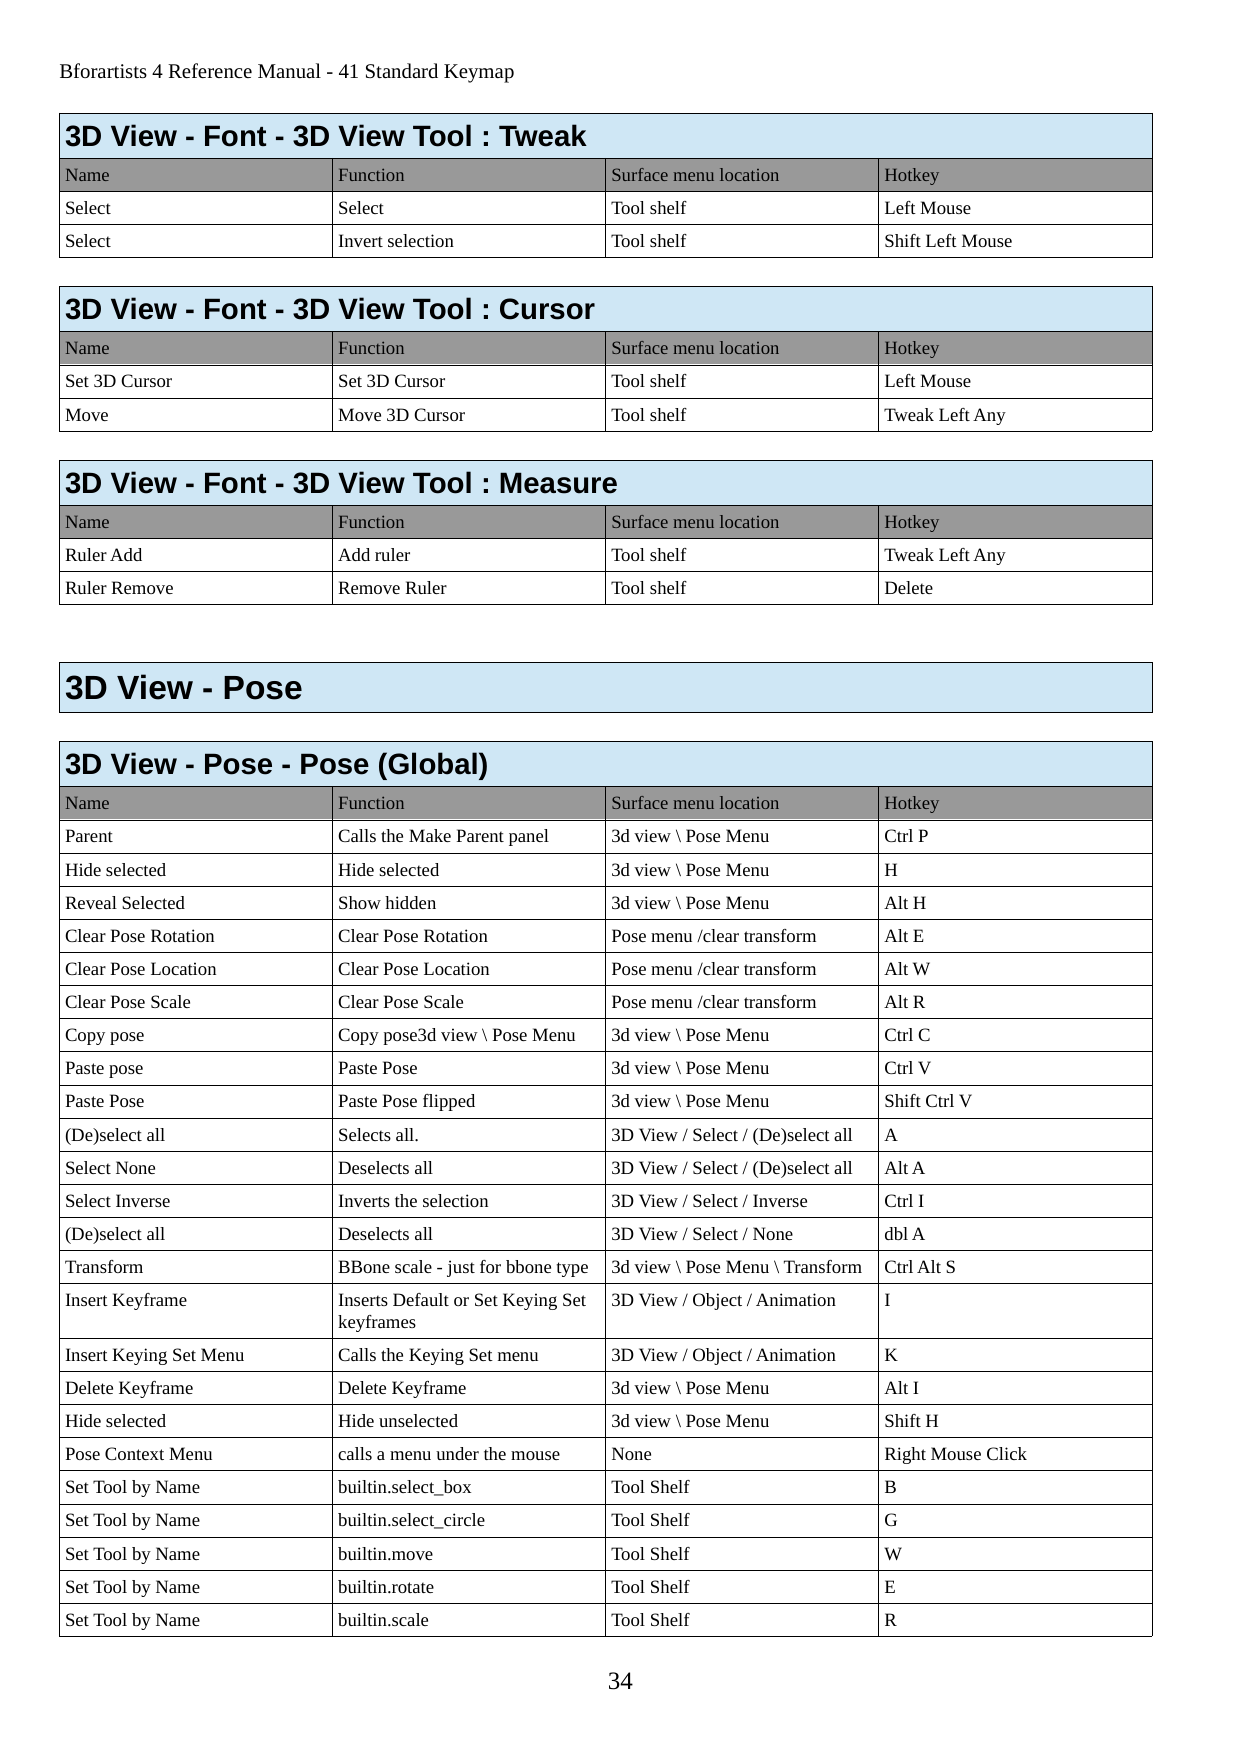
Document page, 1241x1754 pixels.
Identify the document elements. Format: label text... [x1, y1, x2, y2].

table_cell Hide unselected [333, 1405, 605, 1437]
table_cell Parent [60, 821, 332, 853]
table_cell Select Inverse [60, 1185, 332, 1217]
table_cell Delete Keyframe [333, 1372, 605, 1404]
table_cell Left Mouse [879, 366, 1152, 398]
table_cell Clear Pose Rotation [60, 920, 332, 952]
table_cell Pose menu /clear transform [606, 986, 878, 1018]
table_cell Alt H [879, 887, 1152, 919]
table_cell Clear Pose Location [333, 953, 605, 985]
table_cell Ctrl P [879, 821, 1152, 853]
table_cell builtin.scale [333, 1604, 605, 1636]
table_cell builtin.select_box [333, 1471, 605, 1503]
table_cell Paste Pose flipped [333, 1086, 605, 1118]
table_cell Select [60, 225, 332, 257]
table_cell Tweak Left Any [879, 539, 1152, 571]
table_cell Set Tool by Name [60, 1571, 332, 1603]
table_cell Alt A [879, 1152, 1152, 1184]
table_cell Paste Pose [333, 1052, 605, 1084]
table_cell BBone scale - just for bbone type [333, 1251, 605, 1283]
table_cell Select [333, 192, 605, 224]
table_cell Surface menu location [606, 506, 878, 538]
table_cell G [879, 1505, 1152, 1537]
table_cell Alt W [879, 953, 1152, 985]
table_cell 3d view \ Pose Menu [606, 854, 878, 886]
table_cell Function [333, 506, 605, 538]
table_header 3D View - Font - 3D View Tool : Cursor [60, 287, 1152, 331]
table_cell Tool Shelf [606, 1604, 878, 1636]
table_cell Ctrl I [879, 1185, 1152, 1217]
table_cell 3d view \ Pose Menu [606, 821, 878, 853]
table_cell Hotkey [879, 506, 1152, 538]
table_cell Copy pose [60, 1019, 332, 1051]
table_cell Shift Ctrl V [879, 1086, 1152, 1118]
table_cell R [879, 1604, 1152, 1636]
table_cell Hotkey [879, 332, 1152, 364]
table_cell W [879, 1538, 1152, 1570]
table_cell Tool Shelf [606, 1538, 878, 1570]
table_cell 3D View / Select / Inverse [606, 1185, 878, 1217]
table_cell Delete Keyframe [60, 1372, 332, 1404]
table_cell Set Tool by Name [60, 1604, 332, 1636]
table_cell Ctrl C [879, 1019, 1152, 1051]
table_cell B [879, 1471, 1152, 1503]
table_cell H [879, 854, 1152, 886]
table_cell 3D View / Object / Animation [606, 1339, 878, 1371]
table_cell calls a menu under the mouse [333, 1438, 605, 1470]
table_cell 3D View / Select / None [606, 1218, 878, 1250]
table_cell Clear Pose Scale [60, 986, 332, 1018]
table_cell Hide selected [60, 854, 332, 886]
table_cell Tool Shelf [606, 1471, 878, 1503]
table_cell Alt R [879, 986, 1152, 1018]
table_cell Tool shelf [606, 399, 878, 431]
table_cell Insert Keying Set Menu [60, 1339, 332, 1371]
table_cell (De)select all [60, 1119, 332, 1151]
table_cell Surface menu location [606, 332, 878, 364]
table_cell Add ruler [333, 539, 605, 571]
table_header 3D View - Pose - Pose (Global) [60, 742, 1152, 786]
table_cell Shift Left Mouse [879, 225, 1152, 257]
table_cell Ctrl V [879, 1052, 1152, 1084]
table_cell Tool Shelf [606, 1505, 878, 1537]
table_cell Tool shelf [606, 572, 878, 604]
table_cell Function [333, 787, 605, 819]
table_cell Reveal Selected [60, 887, 332, 919]
table_cell 3D View / Select / (De)select all [606, 1119, 878, 1151]
table_cell Pose Context Menu [60, 1438, 332, 1470]
table_cell Transform [60, 1251, 332, 1283]
table_cell Set Tool by Name [60, 1505, 332, 1537]
table_cell Pose menu /clear transform [606, 953, 878, 985]
table_cell Surface menu location [606, 787, 878, 819]
table_cell E [879, 1571, 1152, 1603]
table_cell Tool Shelf [606, 1571, 878, 1603]
table_cell Inverts the selection [333, 1185, 605, 1217]
table_cell Name [60, 159, 332, 191]
table_cell builtin.move [333, 1538, 605, 1570]
table_cell Ruler Remove [60, 572, 332, 604]
table_cell Select [60, 192, 332, 224]
table_cell I [879, 1284, 1152, 1338]
table_header 3D View - Font - 3D View Tool : Tweak [60, 114, 1152, 158]
table_cell Tool shelf [606, 539, 878, 571]
table_cell builtin.select_circle [333, 1505, 605, 1537]
table_cell Hide selected [60, 1405, 332, 1437]
table_cell Alt I [879, 1372, 1152, 1404]
table_cell Right Mouse Click [879, 1438, 1152, 1470]
table_cell Inserts Default or Set Keying Set keyframes [333, 1284, 605, 1338]
table_cell Set Tool by Name [60, 1538, 332, 1570]
table_cell builtin.rotate [333, 1571, 605, 1603]
table_cell Tool shelf [606, 366, 878, 398]
table_cell Shift H [879, 1405, 1152, 1437]
table_cell Copy pose3d view \ Pose Menu [333, 1019, 605, 1051]
table_cell 3d view \ Pose Menu [606, 1405, 878, 1437]
table_cell Selects all. [333, 1119, 605, 1151]
table_cell A [879, 1119, 1152, 1151]
table_cell 3D View / Select / (De)select all [606, 1152, 878, 1184]
table_cell Ruler Add [60, 539, 332, 571]
table_cell None [606, 1438, 878, 1470]
table_cell Clear Pose Rotation [333, 920, 605, 952]
table_cell (De)select all [60, 1218, 332, 1250]
table_cell Paste pose [60, 1052, 332, 1084]
table_cell Alt E [879, 920, 1152, 952]
table_cell Move [60, 399, 332, 431]
table_cell Deselects all [333, 1152, 605, 1184]
table_cell Name [60, 506, 332, 538]
table_cell K [879, 1339, 1152, 1371]
table_cell Pose menu /clear transform [606, 920, 878, 952]
table_cell Remove Ruler [333, 572, 605, 604]
table_cell Tool shelf [606, 192, 878, 224]
table_cell Invert selection [333, 225, 605, 257]
table_cell 3d view \ Pose Menu \ Transform [606, 1251, 878, 1283]
table_cell Function [333, 332, 605, 364]
table_cell 3D View / Object / Animation [606, 1284, 878, 1338]
table_cell Calls the Make Parent panel [333, 821, 605, 853]
table_cell Surface menu location [606, 159, 878, 191]
table_cell Tool shelf [606, 225, 878, 257]
table_cell Move 3D Cursor [333, 399, 605, 431]
table_cell Insert Keyframe [60, 1284, 332, 1338]
table_cell Clear Pose Scale [333, 986, 605, 1018]
table_cell dbl A [879, 1218, 1152, 1250]
table_cell Delete [879, 572, 1152, 604]
table_cell Ctrl Alt S [879, 1251, 1152, 1283]
table_cell 3d view \ Pose Menu [606, 1052, 878, 1084]
table_header 3D View - Font - 3D View Tool : Measure [60, 461, 1152, 505]
table_cell Deselects all [333, 1218, 605, 1250]
table_cell 3d view \ Pose Menu [606, 1019, 878, 1051]
table_cell Paste Pose [60, 1086, 332, 1118]
table_cell 3d view \ Pose Menu [606, 1086, 878, 1118]
table_cell Hide selected [333, 854, 605, 886]
table_cell Calls the Keying Set menu [333, 1339, 605, 1371]
table_cell Clear Pose Location [60, 953, 332, 985]
table_cell Tweak Left Any [879, 399, 1152, 431]
table_cell Hotkey [879, 159, 1152, 191]
table_cell Select None [60, 1152, 332, 1184]
table_cell Function [333, 159, 605, 191]
table_cell Show hidden [333, 887, 605, 919]
table_header 3D View - Pose [60, 663, 1152, 712]
table_cell 3d view \ Pose Menu [606, 1372, 878, 1404]
table_cell Hotkey [879, 787, 1152, 819]
table_cell Name [60, 787, 332, 819]
table_cell Set Tool by Name [60, 1471, 332, 1503]
table_cell Name [60, 332, 332, 364]
table_cell 3d view \ Pose Menu [606, 887, 878, 919]
table_cell Set 3D Cursor [333, 366, 605, 398]
table_cell Set 3D Cursor [60, 366, 332, 398]
table_cell Left Mouse [879, 192, 1152, 224]
